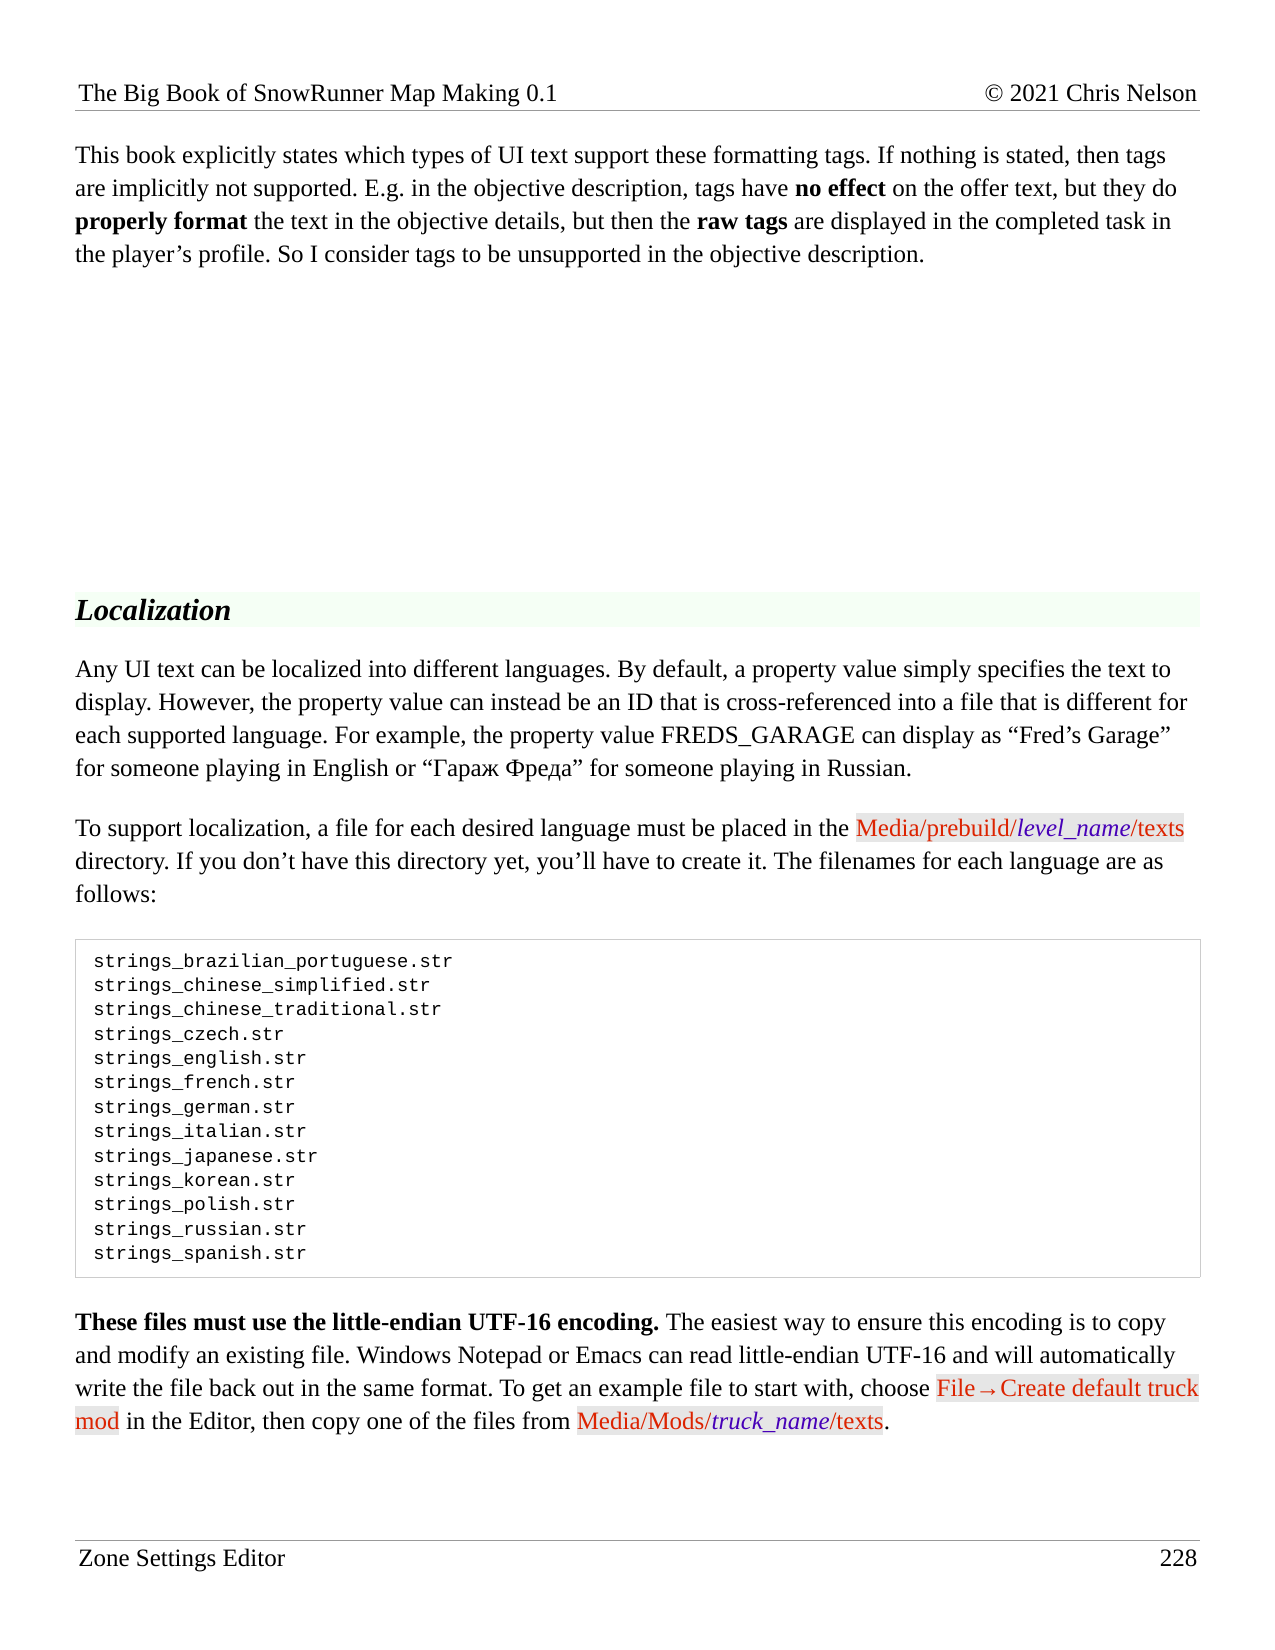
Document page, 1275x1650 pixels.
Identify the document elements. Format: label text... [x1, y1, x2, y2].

text strings_chinese_simplified.str [76, 964, 1200, 988]
subtitle Localization [75, 592, 1200, 627]
text strings_czech.str [76, 1012, 1200, 1037]
text strings_french.str [76, 1061, 1200, 1086]
text strings_japanese.str [76, 1134, 1200, 1159]
text strings_english.str [76, 1037, 1200, 1061]
text strings_german.str [76, 1086, 1200, 1110]
text Any UI text can be localized into different languages. By default, a property value simply specifies the text to display. However, the property value can instead be an ID that is cross-referenced into a file that is different for each supported language. For example, the property value FREDS_GARAGE can display as “Fred’s Garage” for someone playing in English or “Гараж Фреда” for someone playing in Russian. [75, 654, 1200, 782]
text strings_italian.str [76, 1110, 1200, 1134]
text These files must use the little-endian UTF-16 encoding. The easiest way to ensure this encoding is to copy and modify an existing file. Windows Notepad or Emacs can read little-endian UTF-16 and will automatically write the file back out in the same format. To get an example file to start with, choose File→Create default truck mod in the Editor, then copy one of the files from Media/Mods/truck_name/texts. [75, 1307, 1200, 1435]
text strings_spanish.str [76, 1232, 1200, 1277]
text strings_korean.str [76, 1159, 1200, 1183]
text strings_russian.str [76, 1207, 1200, 1232]
text strings_polish.str [76, 1183, 1200, 1207]
text To support localization, a file for each desired language must be placed in the Media/prebuild/level_name/texts directory. If you don’t have this directory yet, you’ll have to create it. The filenames for each language are as follows: [75, 813, 1200, 908]
text This book explicitly states which types of UI text support these formatting tags. If nothing is stated, then tags are implicitly not supported. E.g. in the objective description, tags have no effect on the offer text, but they do properly format the text in the objective details, but then the raw tags are displayed in the completed task in the player’s profile. So I consider tags to be unsupported in the objective description. [75, 140, 1200, 268]
text strings_brazilian_portuguese.str [76, 940, 1200, 964]
text strings_chinese_traditional.str [76, 988, 1200, 1012]
